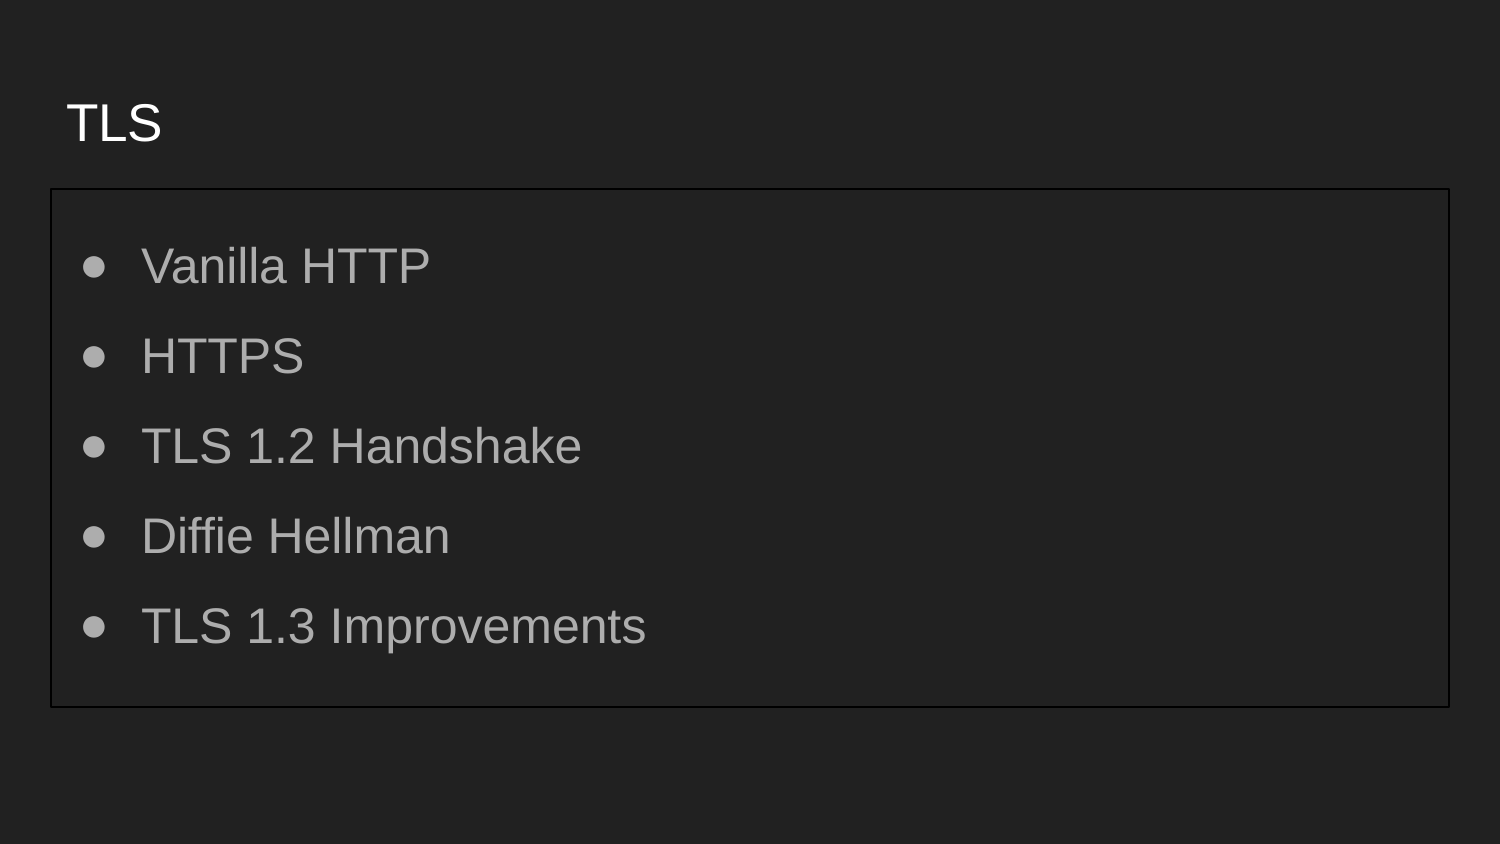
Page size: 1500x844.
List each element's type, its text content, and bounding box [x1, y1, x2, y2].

list Vanilla HTTP HTTPS TLS 1.2 Handshake Diffie Hellman TLS 1.3 Improvements [51, 189, 1449, 708]
title TLS [51, 72, 1449, 167]
